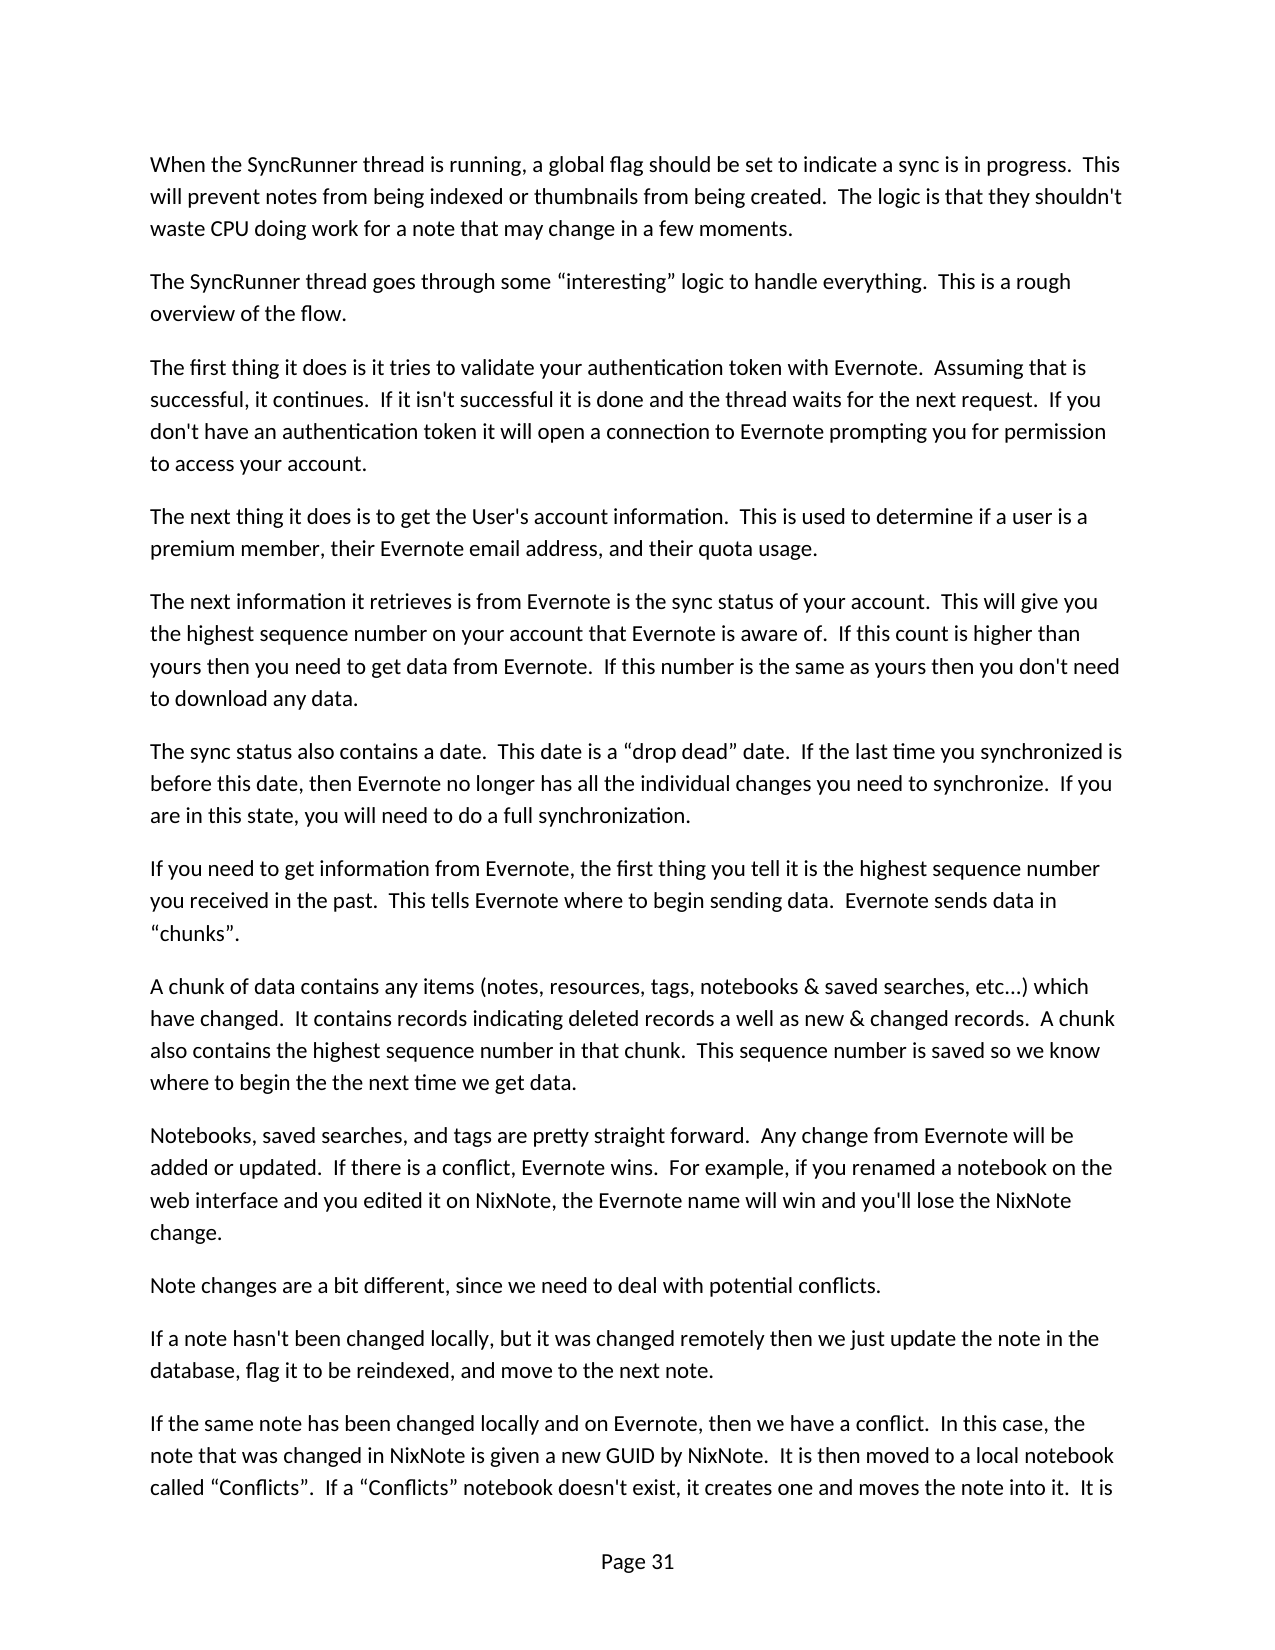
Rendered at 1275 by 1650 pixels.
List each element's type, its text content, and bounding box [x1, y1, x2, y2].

text The sync status also contains a date. This date is a “drop dead” date. If the last time you synchronized is before this date, then Evernote no longer has all the individual changes you need to synchronize. If you are in this state, you will need to do a full synchronization. [150, 737, 1125, 829]
text Notebooks, saved searches, and tags are pretty straight forward. Any change from Evernote will be added or updated. If there is a conflict, Evernote wins. For example, if you renamed a notebook on the web interface and you edited it on NixNote, the Evernote name will win and you'll lose the NixNote change. [150, 1121, 1125, 1246]
text The SyncRunner thread goes through some “interesting” logic to handle everything. This is a rough overview of the flow. [150, 267, 1125, 328]
text If the same note has been changed locally and on Evernote, then we have a conflict. In this case, the note that was changed in NixNote is given a new GUID by NixNote. It is then moved to a local notebook called “Conflicts”. If a “Conflicts” notebook doesn't exist, it creates one and moves the note into it. It is [150, 1409, 1125, 1502]
text If a note hasn't been changed locally, but it was changed remotely then we just update the note in the database, flag it to be reindexed, and move to the next note. [150, 1324, 1125, 1384]
text Note changes are a bit different, since we need to deal with potential conflicts. [150, 1271, 1125, 1299]
text When the SyncRunner thread is running, a global flag should be set to indicate a sync is in progress. This will prevent notes from being indexed or thumbnails from being created. The logic is that they shouldn't waste CPU doing work for a note that may change in a few moments. [150, 150, 1125, 242]
text The next information it retrieves is from Evernote is the sync status of your account. This will give you the highest sequence number on your account that Evernote is aware of. If this count is higher than yours then you need to get data from Evernote. If this number is the same as yours then you don't need to download any data. [150, 587, 1125, 712]
text The first thing it does is it tries to validate your authentication token with Evernote. Assuming that is successful, it continues. If it isn't successful it is done and the thread waits for the next request. If you don't have an authentication token it will open a connection to Evernote prompting you for permission to access your account. [150, 353, 1125, 477]
text If you need to get information from Evernote, the first thing you tell it is the highest sequence number you received in the past. This tells Evernote where to begin sending data. Evernote sends data in “chunks”. [150, 854, 1125, 947]
text A chunk of data contains any items (notes, resources, tags, notebooks & saved searches, etc...) which have changed. It contains records indicating deleted records a well as new & changed records. A chunk also contains the highest sequence number in that chunk. This sequence number is saved so we know where to begin the the next time we get data. [150, 972, 1125, 1096]
text The next thing it does is to get the User's account information. This is used to determine if a user is a premium member, their Evernote email address, and their quota usage. [150, 502, 1125, 562]
